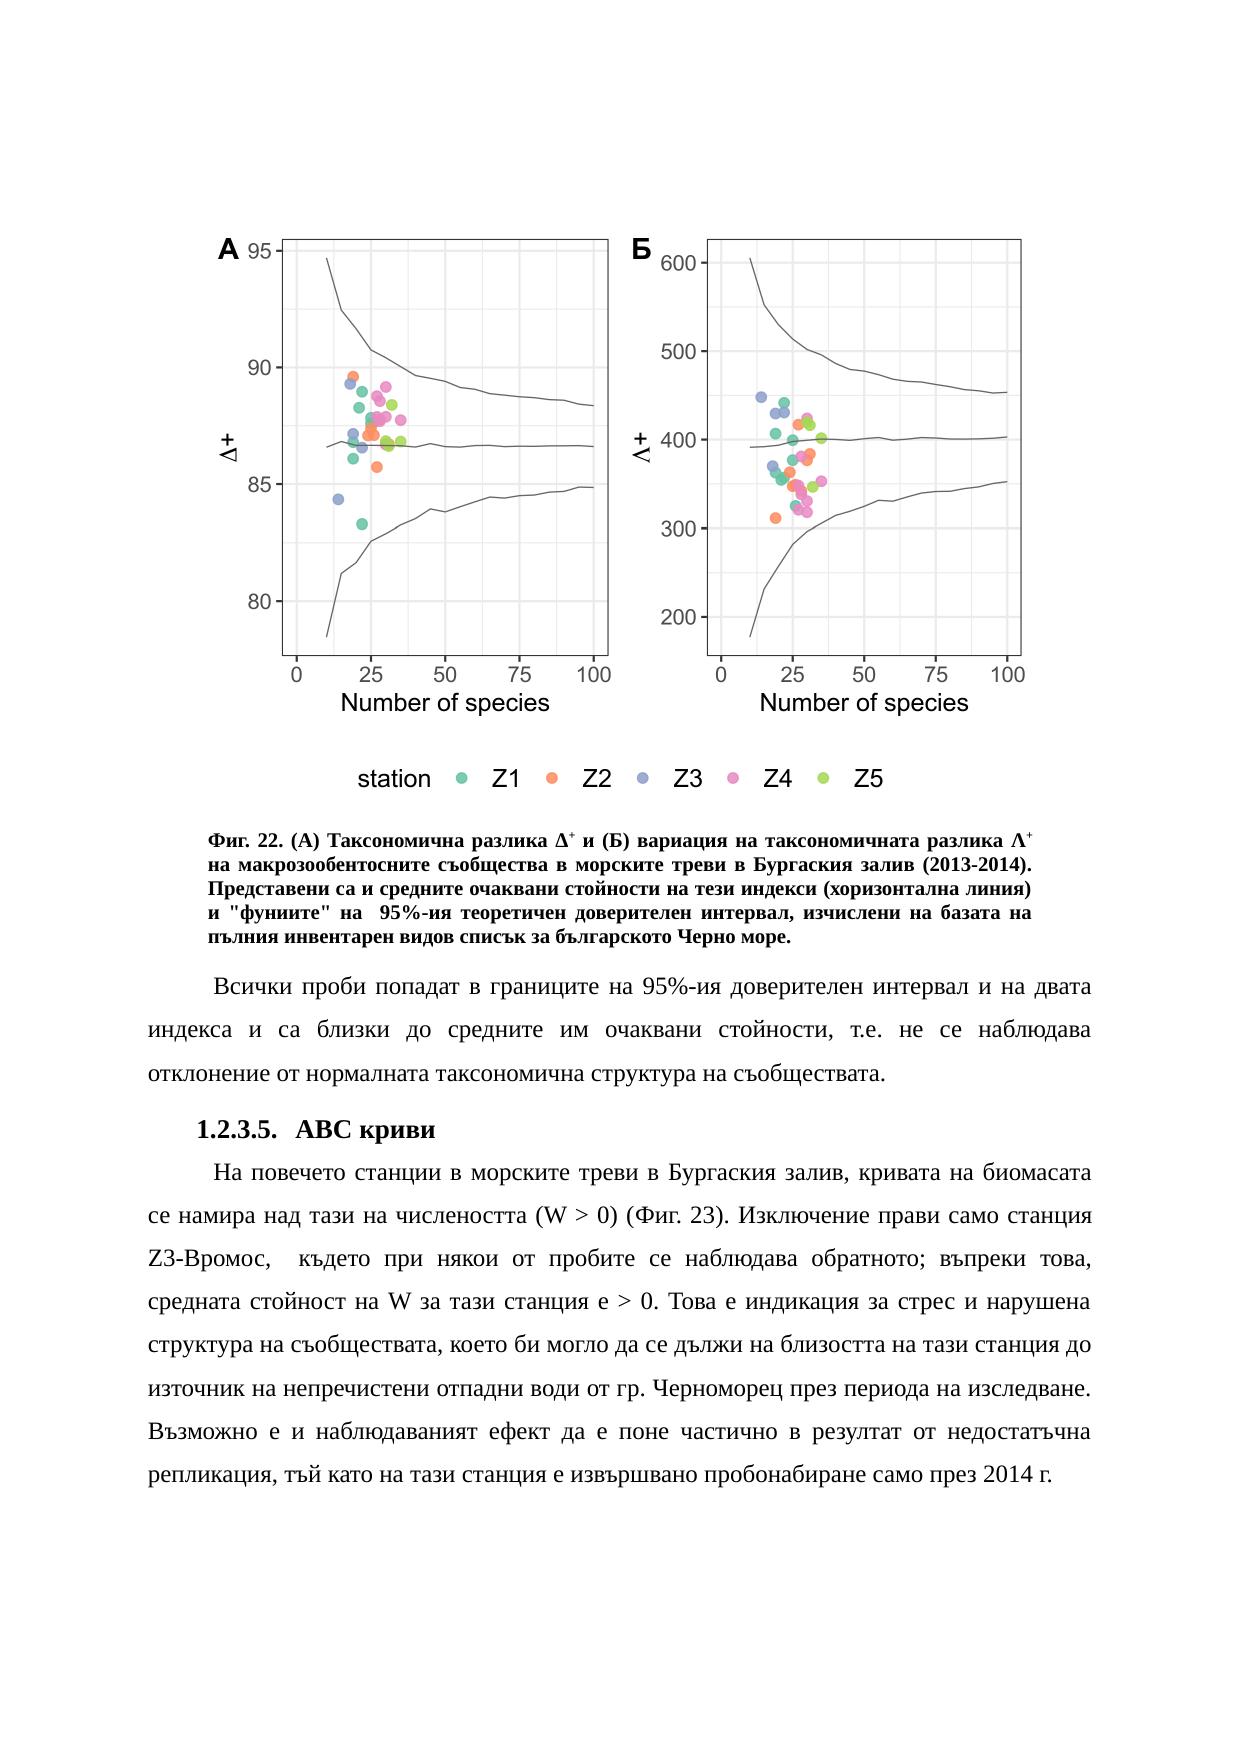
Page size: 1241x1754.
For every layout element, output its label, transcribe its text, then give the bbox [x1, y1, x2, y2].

text На повечето станции в морските треви в Бургаския залив, кривата на биомасата се намира над тази на числеността (W > 0) (Фиг. 23). Изключение прави само станция Z3-Вромос, където при някои от пробите се наблюдава обратното; въпреки това, средната стойност на W за тази станция е > 0. Това е индикация за стрес и нарушена структура на съобществата, което би могло да се дължи на близостта на тази станция до източник на непречистени отпадни води от гр. Черноморец през периода на изследване. Възможно е и наблюдаваният ефект да е поне частично в резултат от недостатъчна репликация, тъй като на тази станция е извършвано пробонабиране само през 2014 г. [148, 1157, 1093, 1488]
picture [207, 227, 1033, 828]
subtitle АВС криви [266, 1113, 1093, 1144]
text Фиг. 22. (A) Таксономична разлика Δ+ и (Б) вариация на таксономичната разлика Λ+ на макрозообентосните съобщества в морските треви в Бургаския залив (2013-2014). Представени са и средните очаквани стойности на тези индекси (хоризонтална линия) и "фуниите" на 95%-ия теоретичен доверителен интервал, изчислени на базата на пълния инвентарен видов списък за българското Черно море. [208, 828, 1033, 948]
text Всички проби попадат в границите на 95%-ия доверителен интервал и на двата индекса и са близки до средните им очаквани стойности, т.е. не се наблюдава отклонение от нормалната таксономична структура на съобществата. [148, 971, 1093, 1086]
